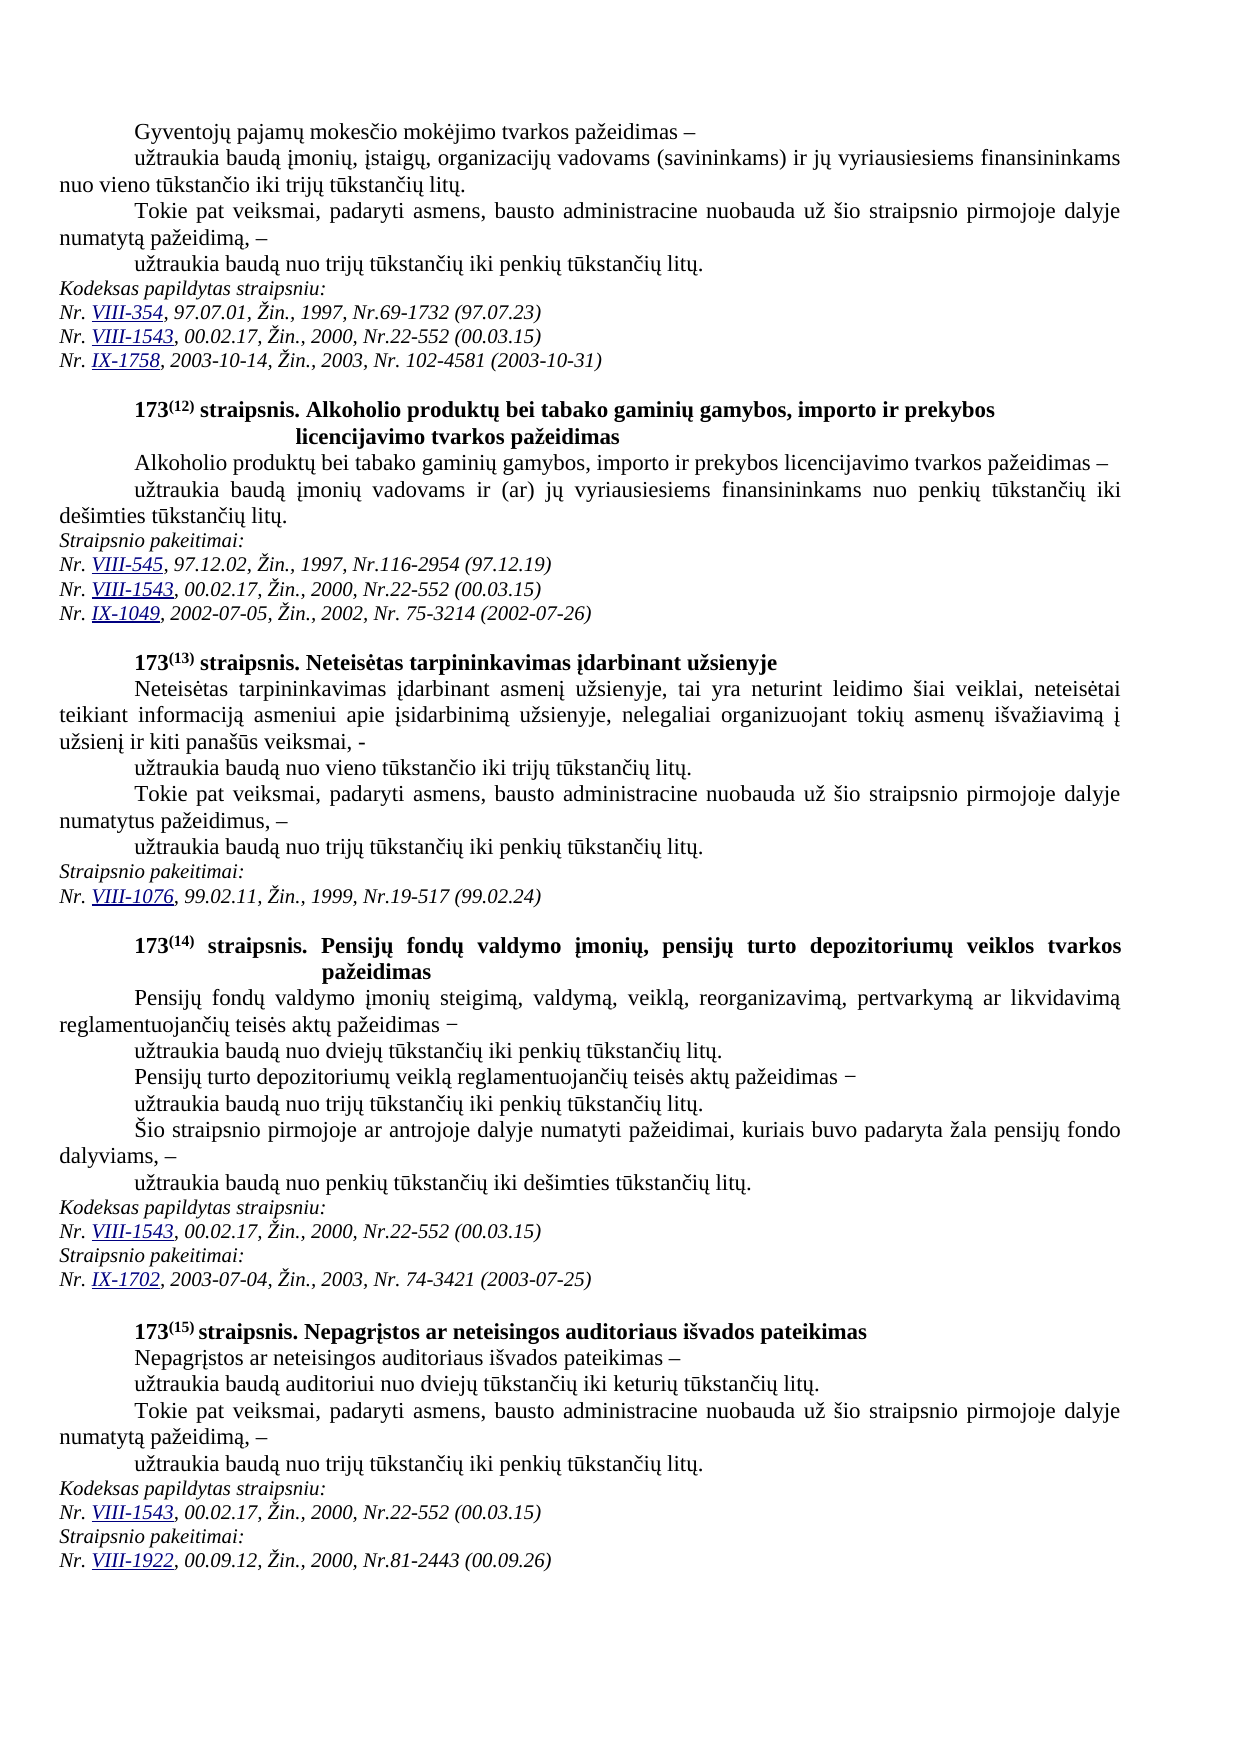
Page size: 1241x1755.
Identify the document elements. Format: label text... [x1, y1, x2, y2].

text Nr. VIII-1543, 00.02.17, Žin., 2000, Nr.22-552 (00.03.15) [59, 576, 1122, 601]
text Kodeksas papildytas straipsniu: [59, 276, 1122, 300]
text Kodeksas papildytas straipsniu: [59, 1476, 1122, 1500]
text užtraukia baudą nuo dviejų tūkstančių iki penkių tūkstančių litų. [59, 1037, 1122, 1063]
text Nr. VIII-545, 97.12.02, Žin., 1997, Nr.116-2954 (97.12.19) [59, 552, 1122, 576]
text 173(14) straipsnis. Pensijų fondų valdymo įmonių, pensijų turto depozitoriumų veiklos tvarkos pažeidimas [134, 932, 1122, 984]
text Alkoholio produktų bei tabako gaminių gamybos, importo ir prekybos licencijavimo tvarkos pažeidimas – [59, 449, 1122, 476]
text užtraukia baudą įmonių, įstaigų, organizacijų vadovams (savininkams) ir jų vyriausiesiems finansininkams nuo vieno tūkstančio iki trijų tūkstančių litų. [59, 144, 1122, 197]
text Nr. VIII-1543, 00.02.17, Žin., 2000, Nr.22-552 (00.03.15) [59, 324, 1122, 348]
text Nr. VIII-1076, 99.02.11, Žin., 1999, Nr.19-517 (99.02.24) [59, 883, 1122, 908]
text Nr. VIII-1543, 00.02.17, Žin., 2000, Nr.22-552 (00.03.15) [59, 1500, 1122, 1524]
text užtraukia baudą auditoriui nuo dviejų tūkstančių iki keturių tūkstančių litų. [59, 1371, 1122, 1397]
text Nr. IX-1702, 2003-07-04, Žin., 2003, Nr. 74-3421 (2003-07-25) [59, 1267, 1122, 1291]
text užtraukia baudą nuo vieno tūkstančio iki trijų tūkstančių litų. [59, 754, 1122, 780]
text Nr. IX-1049, 2002-07-05, Žin., 2002, Nr. 75-3214 (2002-07-26) [59, 601, 1122, 624]
text užtraukia baudą įmonių vadovams ir (ar) jų vyriausiesiems finansininkams nuo penkių tūkstančių iki dešimties tūkstančių litų. [59, 476, 1122, 528]
text užtraukia baudą nuo trijų tūkstančių iki penkių tūkstančių litų. [59, 1449, 1122, 1476]
text užtraukia baudą nuo penkių tūkstančių iki dešimties tūkstančių litų. [59, 1169, 1122, 1195]
text Tokie pat veiksmai, padaryti asmens, bausto administracine nuobauda už šio straipsnio pirmojoje dalyje numatytą pažeidimą, – [59, 1397, 1122, 1449]
text Straipsnio pakeitimai: [59, 1243, 1122, 1267]
text Nepagrįstos ar neteisingos auditoriaus išvados pateikimas – [59, 1344, 1122, 1371]
text Neteisėtas tarpininkavimas įdarbinant asmenį užsienyje, tai yra neturint leidimo šiai veiklai, neteisėtai teikiant informaciją asmeniui apie įsidarbinimą užsienyje, nelegaliai organizuojant tokių asmenų išvažiavimą į užsienį ir kiti panašūs veiksmai, - [59, 675, 1122, 754]
text Kodeksas papildytas straipsniu: [59, 1195, 1122, 1219]
text Tokie pat veiksmai, padaryti asmens, bausto administracine nuobauda už šio straipsnio pirmojoje dalyje numatytus pažeidimus, – [59, 780, 1122, 833]
text Straipsnio pakeitimai: [59, 859, 1122, 883]
text Pensijų fondų valdymo įmonių steigimą, valdymą, veiklą, reorganizavimą, pertvarkymą ar likvidavimą reglamentuojančių teisės aktų pažeidimas − [59, 984, 1122, 1037]
text Nr. VIII-1922, 00.09.12, Žin., 2000, Nr.81-2443 (00.09.26) [59, 1548, 1122, 1572]
text Tokie pat veiksmai, padaryti asmens, bausto administracine nuobauda už šio straipsnio pirmojoje dalyje numatytą pažeidimą, – [59, 197, 1122, 250]
text Straipsnio pakeitimai: [59, 528, 1122, 552]
text Nr. VIII-354, 97.07.01, Žin., 1997, Nr.69-1732 (97.07.23) [59, 300, 1122, 324]
text 173(15) straipsnis. Nepagrįstos ar neteisingos auditoriaus išvados pateikimas [59, 1318, 1122, 1344]
text Nr. IX-1758, 2003-10-14, Žin., 2003, Nr. 102-4581 (2003-10-31) [59, 348, 1122, 372]
text užtraukia baudą nuo trijų tūkstančių iki penkių tūkstančių litų. [59, 833, 1122, 859]
text 173(12) straipsnis. Alkoholio produktų bei tabako gaminių gamybos, importo ir prekybos [134, 397, 1122, 423]
text 173(13) straipsnis. Neteisėtas tarpininkavimas įdarbinant užsienyje [59, 649, 1122, 675]
text Pensijų turto depozitoriumų veiklą reglamentuojančių teisės aktų pažeidimas − [59, 1063, 1122, 1090]
text Nr. VIII-1543, 00.02.17, Žin., 2000, Nr.22-552 (00.03.15) [59, 1219, 1122, 1243]
text užtraukia baudą nuo trijų tūkstančių iki penkių tūkstančių litų. [59, 1090, 1122, 1116]
text užtraukia baudą nuo trijų tūkstančių iki penkių tūkstančių litų. [59, 250, 1122, 276]
text Straipsnio pakeitimai: [59, 1524, 1122, 1548]
text Šio straipsnio pirmojoje ar antrojoje dalyje numatyti pažeidimai, kuriais buvo padaryta žala pensijų fondo dalyviams, – [59, 1116, 1122, 1169]
text Gyventojų pajamų mokesčio mokėjimo tvarkos pažeidimas – [59, 118, 1122, 144]
text licencijavimo tvarkos pažeidimas [295, 423, 1122, 449]
